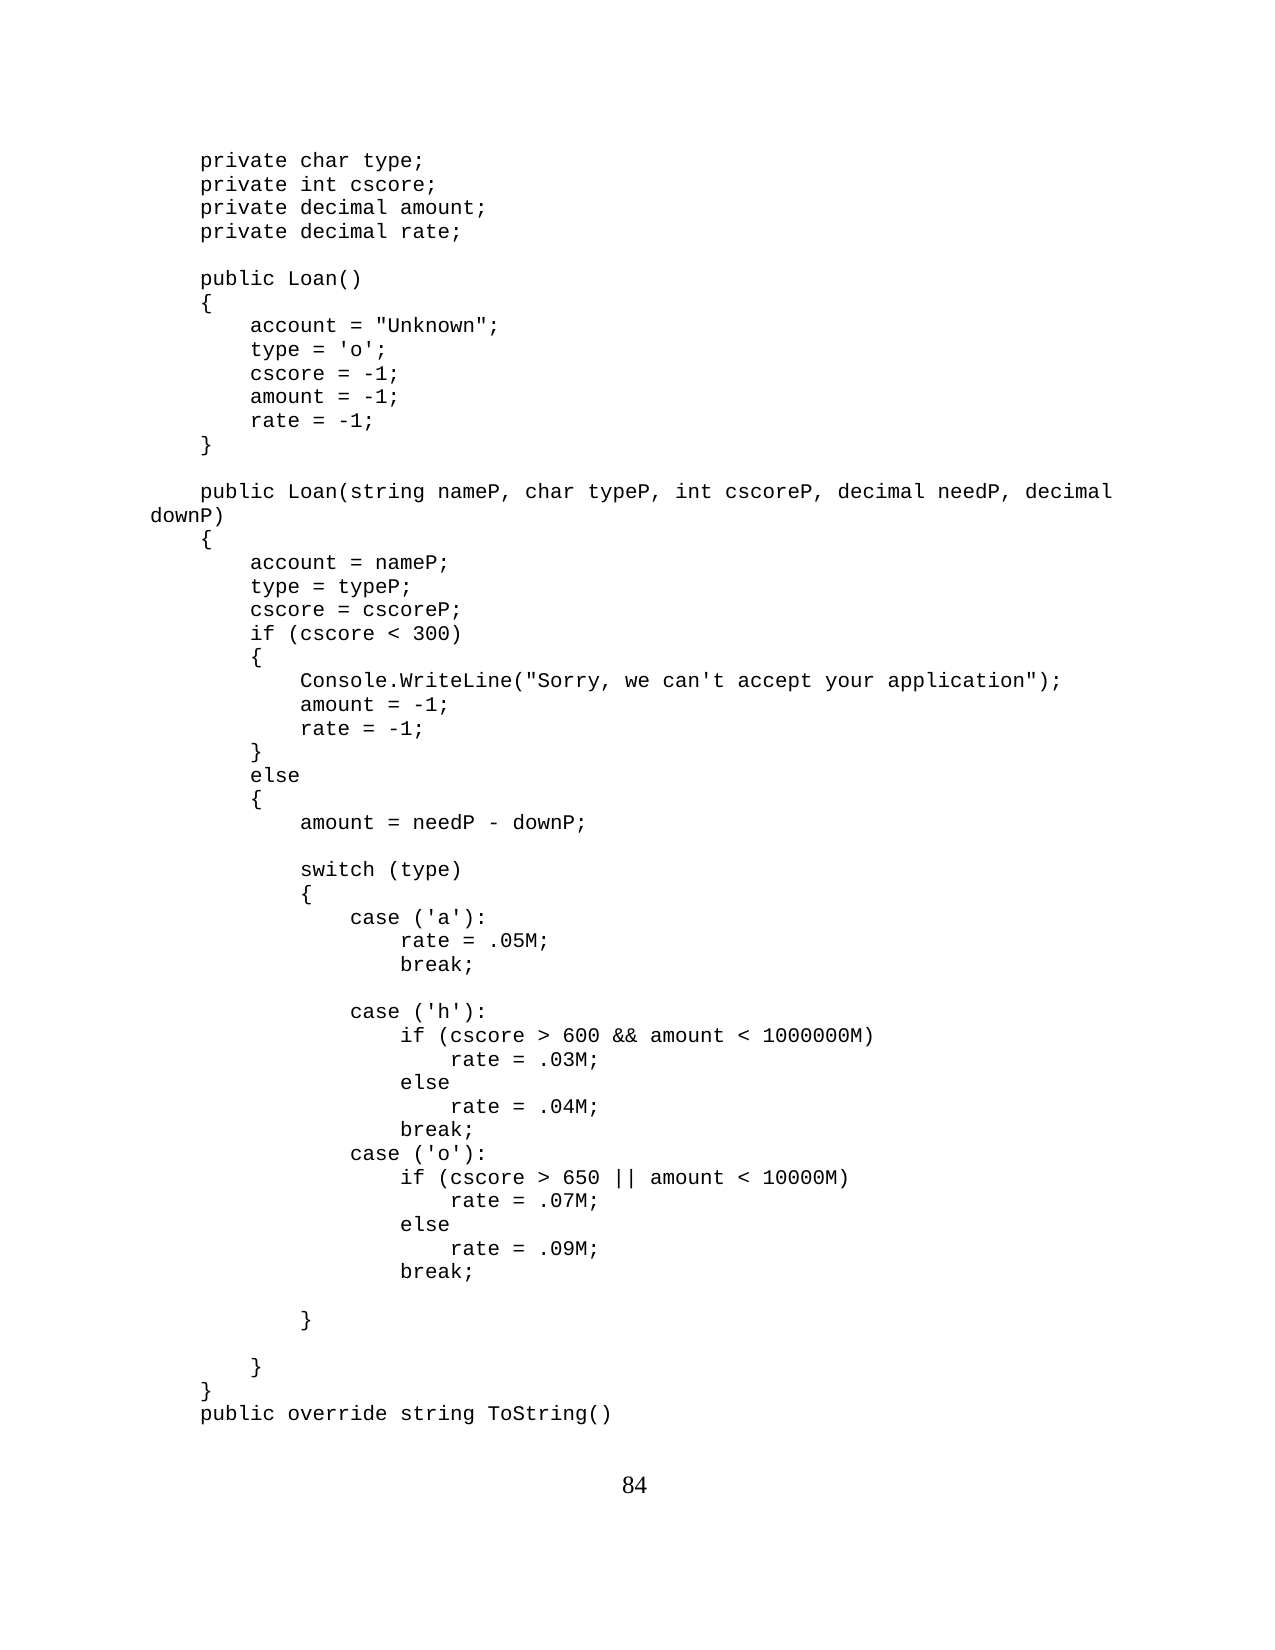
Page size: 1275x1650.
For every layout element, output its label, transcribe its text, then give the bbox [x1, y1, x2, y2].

text rate = -1; [150, 717, 1125, 741]
text rate = .09M; [150, 1238, 1125, 1261]
text { [150, 788, 1125, 812]
text } [150, 1356, 1125, 1379]
text public Loan(string nameP, char typeP, int cscoreP, decimal needP, decimal downP) [150, 481, 1125, 528]
text { [150, 292, 1125, 316]
text private int cscore; [150, 174, 1125, 197]
text rate = .05M; [150, 930, 1125, 954]
text cscore = -1; [150, 363, 1125, 386]
text private decimal rate; [150, 221, 1125, 244]
text } [150, 1309, 1125, 1332]
text rate = .04M; [150, 1096, 1125, 1119]
text break; [150, 954, 1125, 978]
text { [150, 883, 1125, 907]
text account = nameP; [150, 552, 1125, 576]
text } [150, 741, 1125, 765]
text { [150, 647, 1125, 670]
text private char type; [150, 150, 1125, 174]
text case ('a'): [150, 907, 1125, 930]
text if (cscore > 650 || amount < 10000M) [150, 1167, 1125, 1190]
text type = 'o'; [150, 339, 1125, 363]
text private decimal amount; [150, 197, 1125, 221]
text type = typeP; [150, 576, 1125, 599]
text Console.WriteLine("Sorry, we can't accept your application"); [150, 670, 1125, 694]
text rate = -1; [150, 410, 1125, 434]
text if (cscore > 600 && amount < 1000000M) [150, 1025, 1125, 1048]
text else [150, 1072, 1125, 1096]
text cscore = cscoreP; [150, 599, 1125, 623]
text break; [150, 1119, 1125, 1143]
text else [150, 765, 1125, 788]
text amount = needP - downP; [150, 812, 1125, 836]
text rate = .07M; [150, 1190, 1125, 1214]
text account = "Unknown"; [150, 316, 1125, 339]
text case ('h'): [150, 1001, 1125, 1025]
text } [150, 1379, 1125, 1403]
text amount = -1; [150, 694, 1125, 717]
text switch (type) [150, 859, 1125, 883]
text rate = .03M; [150, 1048, 1125, 1072]
text break; [150, 1261, 1125, 1285]
text { [150, 528, 1125, 552]
text } [150, 434, 1125, 457]
text else [150, 1214, 1125, 1238]
text public override string ToString() [150, 1403, 1125, 1427]
text public Loan() [150, 268, 1125, 292]
text case ('o'): [150, 1143, 1125, 1167]
text amount = -1; [150, 386, 1125, 410]
text if (cscore < 300) [150, 623, 1125, 647]
